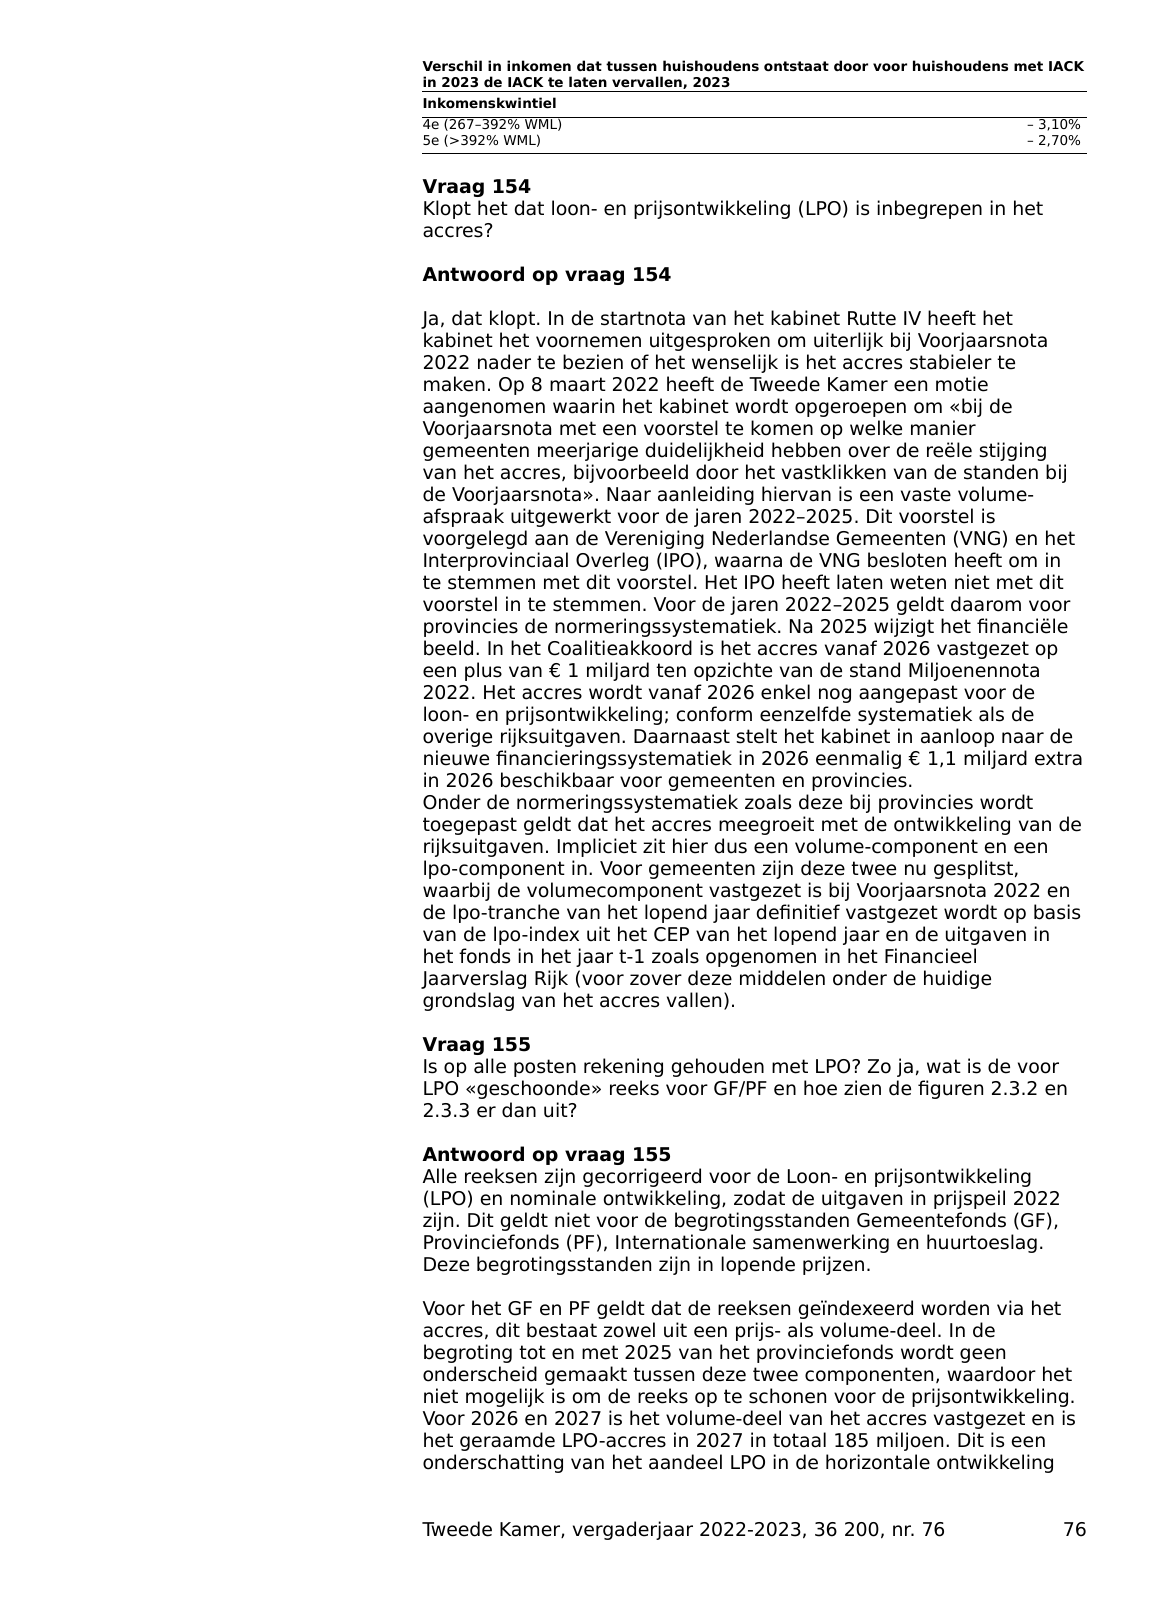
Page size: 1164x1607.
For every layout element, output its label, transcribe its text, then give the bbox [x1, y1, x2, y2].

table_cell – 2,70% [809, 133, 1087, 153]
text Onder de normeringssystematiek zoals deze bij provincies wordt toegepast geldt dat het accres meegroeit met de ontwikkeling van de rijksuitgaven. Impliciet zit hier dus een volume-component en een lpo-component in. Voor gemeenten zijn deze twee nu gesplitst, waarbij de volumecomponent vastgezet is bij Voorjaarsnota 2022 en de lpo-tranche van het lopend jaar definitief vastgezet wordt op basis van de lpo-index uit het CEP van het lopend jaar en de uitgaven in het fonds in het jaar t-1 zoals opgenomen in het Financieel Jaarverslag Rijk (voor zover deze middelen onder de huidige grondslag van het accres vallen). [422, 792, 1087, 1012]
table_header Verschil in inkomen dat tussen huishoudens ontstaat door voor huishoudens met IACK in 2023 de IACK te laten vervallen, 2023 [422, 59, 1087, 91]
table_cell 5e (>392% WML) [422, 133, 809, 153]
text Alle reeksen zijn gecorrigeerd voor de Loon- en prijsontwikkeling (LPO) en nominale ontwikkeling, zodat de uitgaven in prijspeil 2022 zijn. Dit geldt niet voor de begrotingsstanden Gemeentefonds (GF), Provinciefonds (PF), Internationale samenwerking en huurtoeslag. Deze begrotingsstanden zijn in lopende prijzen. [422, 1166, 1087, 1276]
text Ja, dat klopt. In de startnota van het kabinet Rutte IV heeft het kabinet het voornemen uitgesproken om uiterlijk bij Voorjaarsnota 2022 nader te bezien of het wenselijk is het accres stabieler te maken. Op 8 maart 2022 heeft de Tweede Kamer een motie aangenomen waarin het kabinet wordt opgeroepen om «bij de Voorjaarsnota met een voorstel te komen op welke manier gemeenten meerjarige duidelijkheid hebben over de reële stijging van het accres, bijvoorbeeld door het vastklikken van de standen bij de Voorjaarsnota». Naar aanleiding hiervan is een vaste volume-afspraak uitgewerkt voor de jaren 2022–2025. Dit voorstel is voorgelegd aan de Vereniging Nederlandse Gemeenten (VNG) en het Interprovinciaal Overleg (IPO), waarna de VNG besloten heeft om in te stemmen met dit voorstel. Het IPO heeft laten weten niet met dit voorstel in te stemmen. Voor de jaren 2022–2025 geldt daarom voor provincies de normeringssystematiek. Na 2025 wijzigt het financiële beeld. In het Coalitieakkoord is het accres vanaf 2026 vastgezet op een plus van € 1 miljard ten opzichte van de stand Miljoenennota 2022. Het accres wordt vanaf 2026 enkel nog aangepast voor de loon- en prijsontwikkeling; conform eenzelfde systematiek als de overige rijksuitgaven. Daarnaast stelt het kabinet in aanloop naar de nieuwe financieringssystematiek in 2026 eenmalig € 1,1 miljard extra in 2026 beschikbaar voor gemeenten en provincies. [422, 308, 1087, 792]
table_cell [809, 92, 1087, 117]
text Voor het GF en PF geldt dat de reeksen geïndexeerd worden via het accres, dit bestaat zowel uit een prijs- als volume-deel. In de begroting tot en met 2025 van het provinciefonds wordt geen onderscheid gemaakt tussen deze twee componenten, waardoor het niet mogelijk is om de reeks op te schonen voor de prijsontwikkeling. Voor 2026 en 2027 is het volume-deel van het accres vastgezet en is het geraamde LPO-accres in 2027 in totaal 185 miljoen. Dit is een onderschatting van het aandeel LPO in de horizontale ontwikkeling [422, 1298, 1087, 1474]
subtitle Vraag 154 [422, 176, 1087, 198]
subtitle Antwoord op vraag 155 [422, 1144, 1087, 1166]
subtitle Vraag 155 [422, 1034, 1087, 1056]
table_cell Inkomenskwintiel [422, 92, 809, 117]
text Klopt het dat loon- en prijsontwikkeling (LPO) is inbegrepen in het accres? [422, 198, 1087, 242]
table_cell 4e (267–392% WML) [422, 118, 809, 132]
table_cell – 3,10% [809, 118, 1087, 132]
subtitle Antwoord op vraag 154 [422, 264, 1087, 286]
text Is op alle posten rekening gehouden met LPO? Zo ja, wat is de voor LPO «geschoonde» reeks voor GF/PF en hoe zien de figuren 2.3.2 en 2.3.3 er dan uit? [422, 1056, 1087, 1122]
